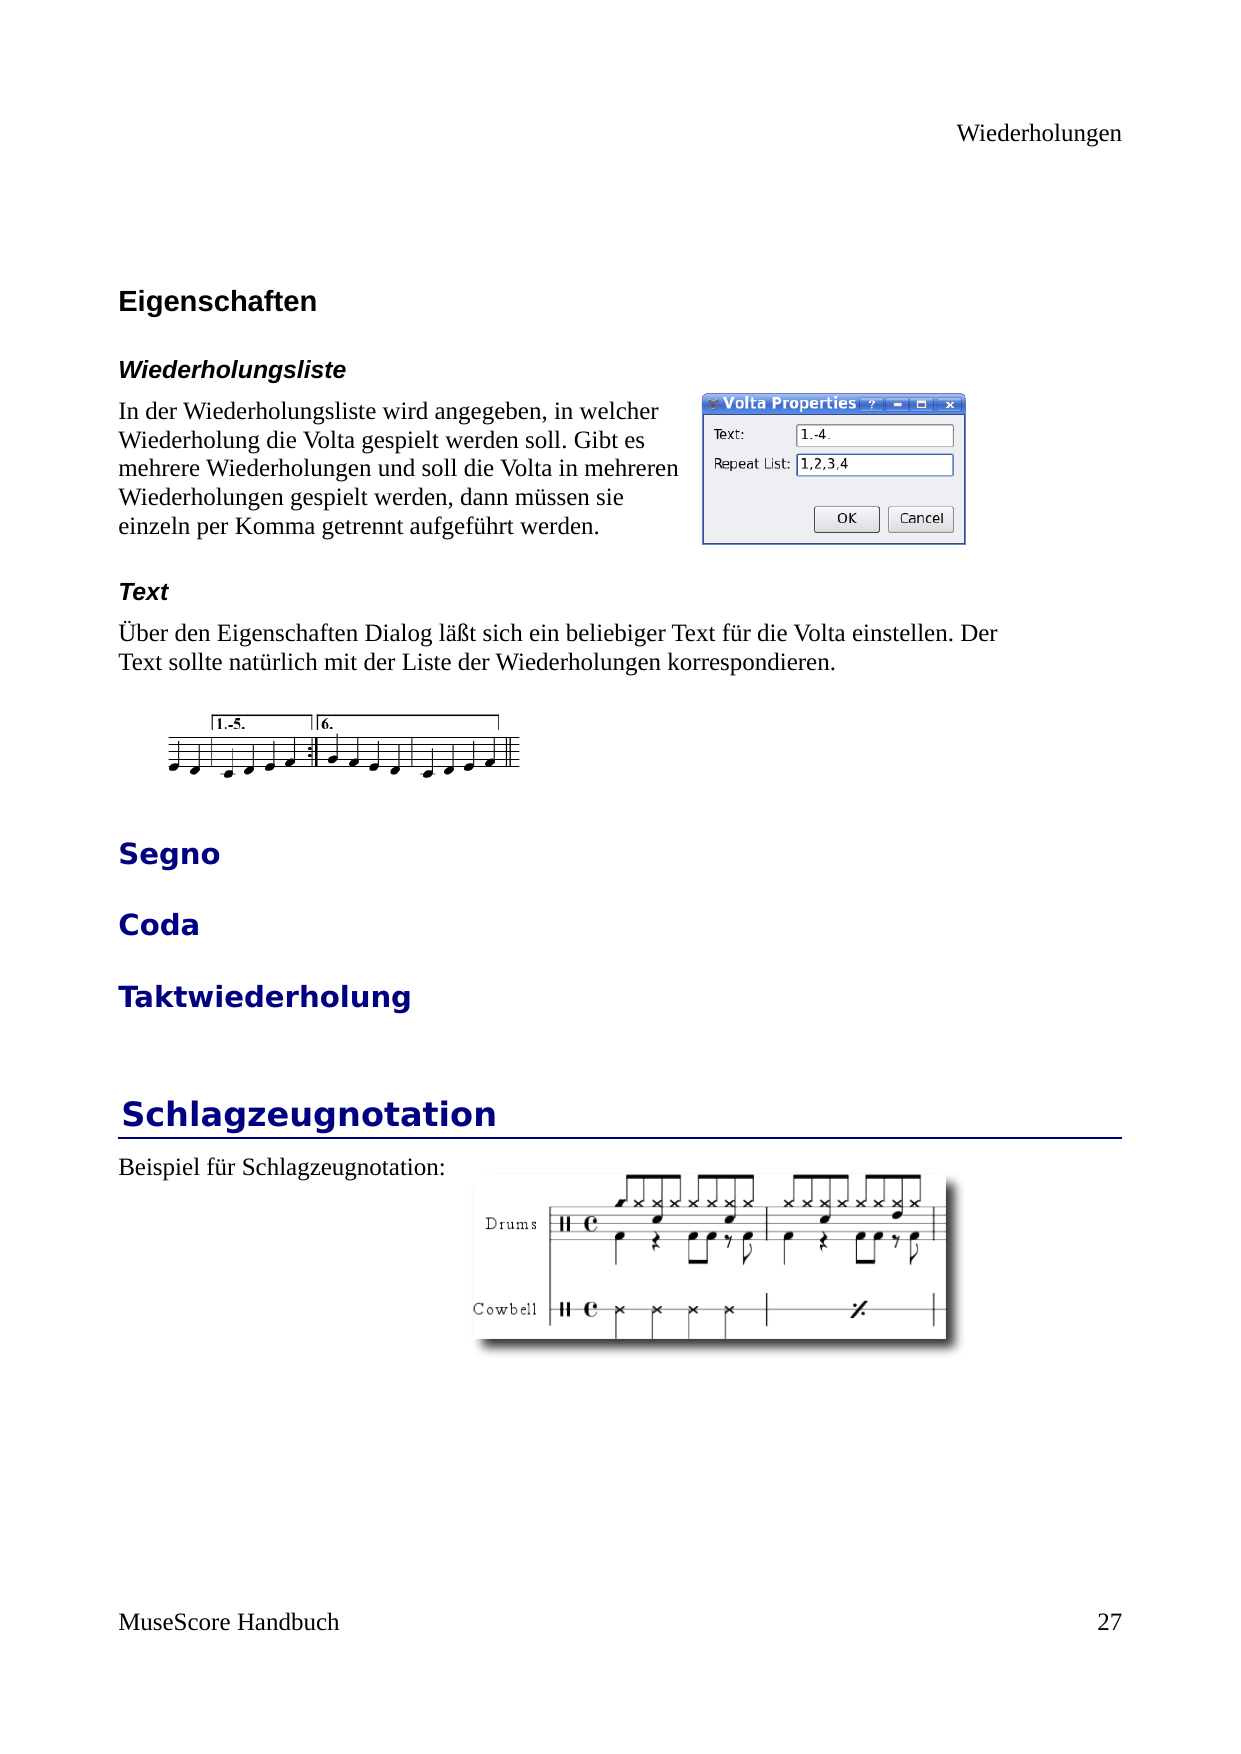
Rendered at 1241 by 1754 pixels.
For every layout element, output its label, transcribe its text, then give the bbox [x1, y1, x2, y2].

picture [466, 1167, 971, 1364]
subtitle Segno [118, 837, 1122, 871]
text In der Wiederholungsliste wird angegeben, in welcher Wiederholung die Volta gespielt werden soll. Gibt es mehrere Wiederholungen und soll die Volta in mehreren Wiederholungen gespielt werden, dann müssen sie einzeln per Komma getrennt aufgeführt werden. [118, 396, 701, 540]
subtitle Coda [118, 908, 1122, 942]
subtitle Schlagzeugnotation [118, 1093, 1122, 1137]
text Über den Eigenschaften Dialog läßt sich ein beliebiger Text für die Volta einstellen. Der Text sollte natürlich mit der Liste der Wiederholungen korrespondieren. [118, 618, 1004, 676]
subtitle Wiederholungsliste [118, 355, 1122, 383]
subtitle Eigenschaften [118, 284, 1122, 317]
picture [701, 393, 966, 545]
picture [168, 714, 520, 778]
subtitle Text [118, 577, 1122, 606]
text Beispiel für Schlagzeugnotation: [118, 1152, 1004, 1181]
subtitle Taktwiederholung [118, 980, 1122, 1014]
text [966, 396, 1004, 540]
